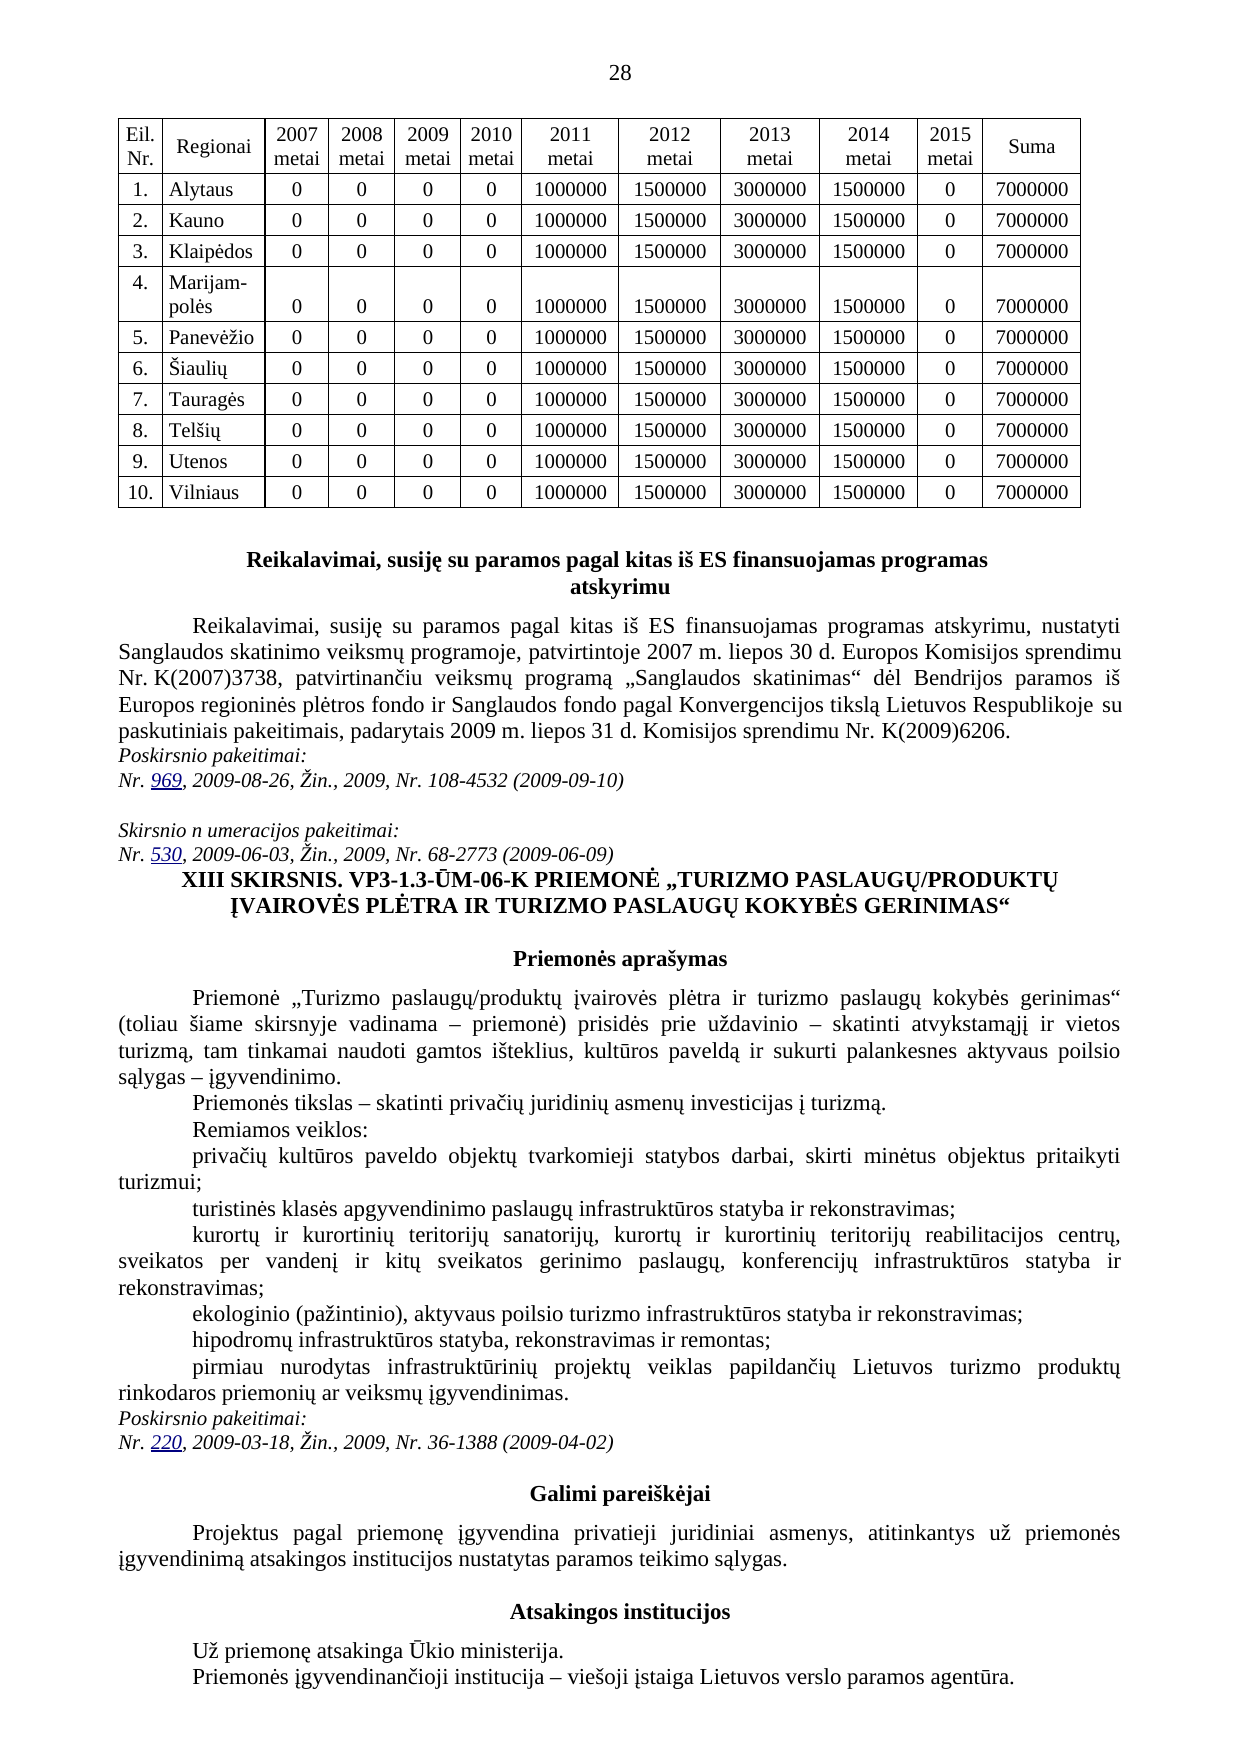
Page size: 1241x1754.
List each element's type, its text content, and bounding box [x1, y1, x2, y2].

table_cell 1500000 [619, 205, 720, 235]
table_cell 1500000 [820, 174, 917, 204]
table_header 2010 metai [461, 119, 521, 173]
table_cell 0 [461, 446, 521, 476]
text Reikalavimai, susiję su paramos pagal kitas iš ES finansuojamas programas atskyrimu, nustatyti Sanglaudos skatinimo veiksmų programoje, patvirtintoje 2007 m. liepos 30 d. Europos Komisijos sprendimu Nr. K(2007)3738, patvirtinančiu veiksmų programą „Sanglaudos skatinimas“ dėl Bendrijos paramos iš Europos regioninės plėtros fondo ir Sanglaudos fondo pagal Konvergencijos tikslą Lietuvos Respublikoje su paskutiniais pakeitimais, padarytais 2009 m. liepos 31 d. Komisijos sprendimu Nr. K(2009)6206. [118, 612, 1122, 743]
table_cell Alytaus [163, 174, 264, 204]
text kurortų ir kurortinių teritorijų sanatorijų, kurortų ir kurortinių teritorijų reabilitacijos centrų, sveikatos per vandenį ir kitų sveikatos gerinimo paslaugų, konferencijų infrastruktūros statyba ir rekonstravimas; [118, 1221, 1122, 1300]
table_cell 8. [119, 415, 162, 445]
text turistinės klasės apgyvendinimo paslaugų infrastruktūros statyba ir rekonstravimas; [118, 1195, 1122, 1221]
table_cell 1500000 [619, 353, 720, 383]
table_header 2012 metai [619, 119, 720, 173]
table_cell 0 [395, 174, 460, 204]
table_cell 0 [918, 322, 982, 352]
table_cell 1000000 [522, 384, 618, 414]
text Projektus pagal priemonę įgyvendina privatieji juridiniai asmenys, atitinkantys už priemonės įgyvendinimą atsakingos institucijos nustatytas paramos teikimo sąlygas. [118, 1519, 1122, 1572]
table_cell 0 [395, 353, 460, 383]
table_cell 0 [918, 415, 982, 445]
table_cell 1500000 [820, 446, 917, 476]
table_cell 3000000 [721, 205, 819, 235]
table_cell Marijam­polės [163, 267, 264, 321]
text Priemonės įgyvendinančioji institucija – viešoji įstaiga Lietuvos verslo paramos agentūra. [118, 1663, 1122, 1689]
table_cell 0 [918, 205, 982, 235]
text pirmiau nurodytas infrastruktūrinių projektų veiklas papildančių Lietuvos turizmo produktų rinkodaros priemonių ar veiksmų įgyvendinimas. [118, 1353, 1122, 1406]
text Nr. 530, 2009-06-03, Žin., 2009, Nr. 68-2773 (2009-06-09) [118, 842, 1122, 866]
table_cell 1000000 [522, 477, 618, 507]
table_cell 0 [266, 384, 328, 414]
table_cell 3. [119, 236, 162, 266]
text Nr. 220, 2009-03-18, Žin., 2009, Nr. 36-1388 (2009-04-02) [118, 1430, 1122, 1454]
table_cell 0 [461, 415, 521, 445]
table_cell 0 [461, 174, 521, 204]
table_cell 1500000 [820, 322, 917, 352]
table_cell 0 [329, 174, 394, 204]
table_cell Šiaulių [163, 353, 264, 383]
table_cell 0 [266, 446, 328, 476]
table_cell 1000000 [522, 353, 618, 383]
table_cell 0 [266, 267, 328, 321]
table_cell Panevėžio [163, 322, 264, 352]
table_cell 3000000 [721, 384, 819, 414]
table_cell 1500000 [619, 174, 720, 204]
table_cell 1000000 [522, 415, 618, 445]
table_cell 0 [329, 322, 394, 352]
table_cell 0 [266, 236, 328, 266]
text Remiamos veiklos: [118, 1116, 1122, 1142]
table_cell 0 [918, 236, 982, 266]
table_cell 6. [119, 353, 162, 383]
table_cell 0 [266, 477, 328, 507]
text ekologinio (pažintinio), aktyvaus poilsio turizmo infrastruktūros statyba ir rekonstravimas; [118, 1300, 1122, 1327]
table_header 2011 metai [522, 119, 618, 173]
table_header 2013 metai [721, 119, 819, 173]
text Skirsnio n umeracijos pakeitimai: [118, 818, 1122, 842]
table_cell 0 [395, 205, 460, 235]
table_cell 1500000 [820, 267, 917, 321]
table_cell 7000000 [983, 353, 1080, 383]
table_cell Klaipėdos [163, 236, 264, 266]
table_cell 4. [119, 267, 162, 321]
text Priemonės aprašymas [118, 945, 1122, 971]
table_cell 1500000 [820, 236, 917, 266]
table_cell 10. [119, 477, 162, 507]
table_cell 7000000 [983, 322, 1080, 352]
table_cell 0 [918, 384, 982, 414]
table_cell 1500000 [619, 446, 720, 476]
table_cell Vilniaus [163, 477, 264, 507]
table_cell 0 [266, 205, 328, 235]
table_cell 0 [395, 384, 460, 414]
table_cell 1500000 [820, 384, 917, 414]
text Galimi pareiškėjai [118, 1480, 1122, 1506]
table_cell 1000000 [522, 322, 618, 352]
table_cell 3000000 [721, 236, 819, 266]
table_cell 3000000 [721, 415, 819, 445]
table_cell Kauno [163, 205, 264, 235]
table_cell 7000000 [983, 236, 1080, 266]
text Priemonė „Turizmo paslaugų/produktų įvairovės plėtra ir turizmo paslaugų kokybės gerinimas“ (toliau šiame skirsnyje vadinama – priemonė) prisidės prie uždavinio – skatinti atvykstamąjį ir vietos turizmą, tam tinkamai naudoti gamtos išteklius, kultūros paveldą ir sukurti palankesnes aktyvaus poilsio sąlygas – įgyvendinimo. [118, 984, 1122, 1089]
table_cell 0 [461, 384, 521, 414]
table_cell 0 [329, 384, 394, 414]
table_cell 0 [395, 267, 460, 321]
table_cell Utenos [163, 446, 264, 476]
table_cell 1500000 [820, 205, 917, 235]
table_cell 0 [918, 174, 982, 204]
table_cell 0 [329, 446, 394, 476]
table_cell 1500000 [619, 267, 720, 321]
table_cell 7000000 [983, 477, 1080, 507]
table_cell 1500000 [820, 477, 917, 507]
table_cell 1000000 [522, 174, 618, 204]
table_cell Tauragės [163, 384, 264, 414]
table_cell 7000000 [983, 415, 1080, 445]
text Atsakingos institucijos [118, 1598, 1122, 1624]
table_cell 0 [461, 322, 521, 352]
table_cell 0 [918, 267, 982, 321]
text hipodromų infrastruktūros statyba, rekonstravimas ir remontas; [118, 1327, 1122, 1353]
table_cell 0 [461, 267, 521, 321]
table_cell 0 [266, 174, 328, 204]
table_cell Telšių [163, 415, 264, 445]
table_cell 0 [918, 477, 982, 507]
text Poskirsnio pakeitimai: [118, 1406, 1122, 1430]
table_cell 0 [329, 236, 394, 266]
table_cell 0 [329, 267, 394, 321]
table_cell 0 [329, 477, 394, 507]
table_cell 7000000 [983, 267, 1080, 321]
table_cell 0 [395, 236, 460, 266]
table_cell 1500000 [619, 236, 720, 266]
text Reikalavimai, susiję su paramos pagal kitas iš ES finansuojamas programas atskyrimu [118, 546, 1122, 599]
table_cell 7000000 [983, 446, 1080, 476]
table_cell 0 [395, 477, 460, 507]
table_header Suma [983, 119, 1080, 173]
table_cell 3000000 [721, 446, 819, 476]
table_header 2009 metai [395, 119, 460, 173]
table_header 2008 metai [329, 119, 394, 173]
table_cell 0 [266, 322, 328, 352]
table_cell 3000000 [721, 322, 819, 352]
table_cell 0 [918, 446, 982, 476]
table_cell 1500000 [619, 322, 720, 352]
table_cell 7000000 [983, 174, 1080, 204]
table_cell 0 [329, 415, 394, 445]
table_cell 1. [119, 174, 162, 204]
table_cell 1500000 [619, 477, 720, 507]
text privačių kultūros paveldo objektų tvarkomieji statybos darbai, skirti minėtus objektus pritaikyti turizmui; [118, 1142, 1122, 1195]
table_cell 1000000 [522, 446, 618, 476]
table_cell 1500000 [820, 353, 917, 383]
table_header Regionai [163, 119, 264, 173]
text Už priemonę atsakinga Ūkio ministerija. [118, 1637, 1122, 1663]
table_cell 1000000 [522, 267, 618, 321]
subtitle XIII SKIRSNIS. VP3-1.3-ŪM-06-K PRIEMONĖ „TURIZMO PASLAUGŲ/PRODUKTŲ ĮVAIROVĖS PLĖTRA IR TURIZMO PASLAUGŲ KOKYBĖS GERINIMAS“ [118, 866, 1122, 919]
table_header 2007 metai [266, 119, 328, 173]
table_cell 0 [329, 353, 394, 383]
table_cell 0 [918, 353, 982, 383]
table_cell 0 [461, 353, 521, 383]
table_cell 3000000 [721, 477, 819, 507]
table_cell 1000000 [522, 205, 618, 235]
table_cell 1500000 [619, 415, 720, 445]
table_cell 0 [461, 205, 521, 235]
table_cell 0 [461, 477, 521, 507]
table_cell 1000000 [522, 236, 618, 266]
table_cell 7000000 [983, 205, 1080, 235]
text Poskirsnio pakeitimai: [118, 743, 1122, 767]
table_cell 3000000 [721, 174, 819, 204]
table_cell 3000000 [721, 267, 819, 321]
table_header 2015 metai [918, 119, 982, 173]
table_cell 9. [119, 446, 162, 476]
table_cell 5. [119, 322, 162, 352]
table_cell 0 [329, 205, 394, 235]
table_cell 7. [119, 384, 162, 414]
table_cell 7000000 [983, 384, 1080, 414]
table_cell 0 [395, 415, 460, 445]
table_cell 0 [266, 353, 328, 383]
table_cell 0 [266, 415, 328, 445]
table_header 2014 metai [820, 119, 917, 173]
text Nr. 969, 2009-08-26, Žin., 2009, Nr. 108-4532 (2009-09-10) [118, 767, 1122, 792]
table_cell 0 [461, 236, 521, 266]
table_cell 3000000 [721, 353, 819, 383]
table_header Eil. Nr. [119, 119, 162, 173]
table_cell 0 [395, 446, 460, 476]
table_cell 0 [395, 322, 460, 352]
table_cell 2. [119, 205, 162, 235]
text Priemonės tikslas – skatinti privačių juridinių asmenų investicijas į turizmą. [118, 1089, 1122, 1116]
table_cell 1500000 [820, 415, 917, 445]
table_cell 1500000 [619, 384, 720, 414]
